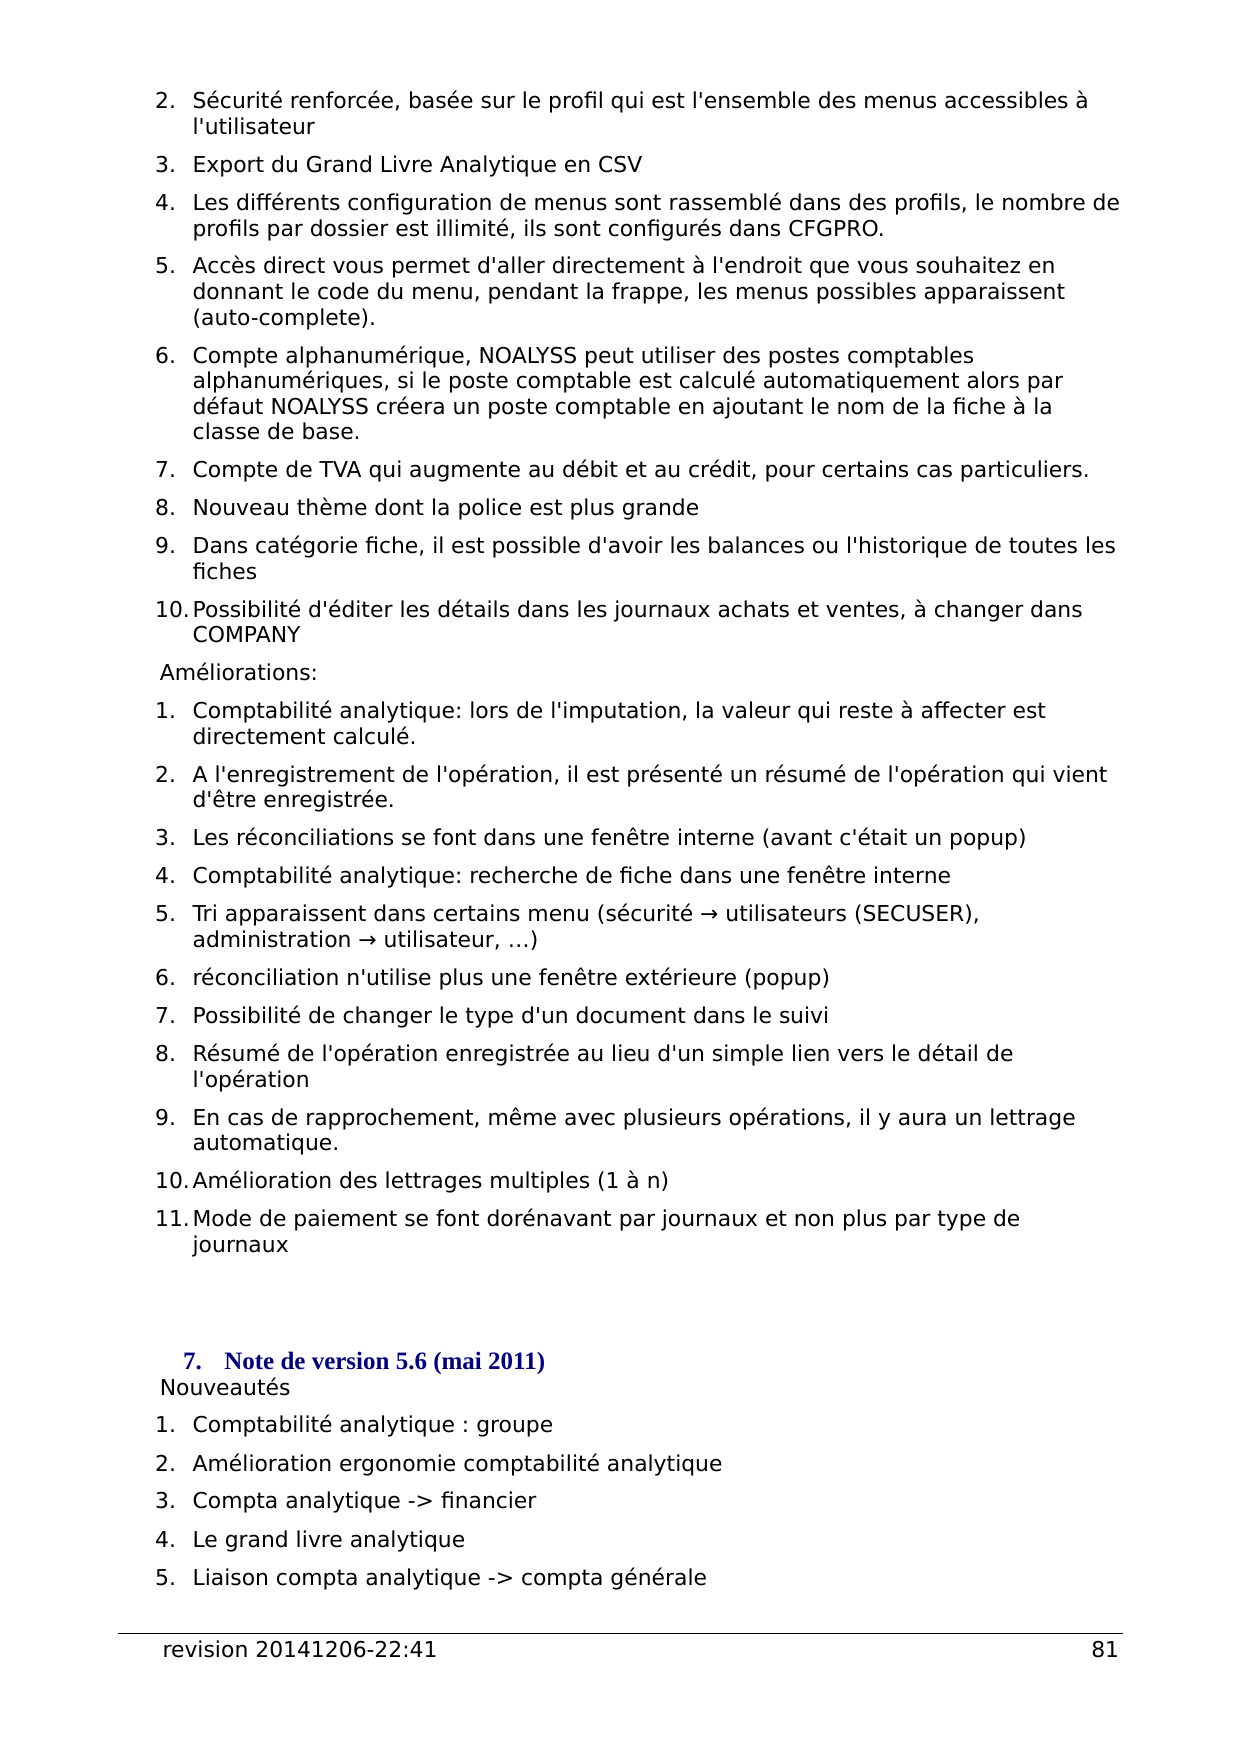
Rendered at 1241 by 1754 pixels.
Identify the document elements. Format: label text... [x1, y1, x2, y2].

text Nouveautés [159, 1374, 1123, 1400]
list Résumé de l'opération enregistrée au lieu d'un simple lien vers le détail de l'opération [155, 1041, 1123, 1092]
list Le grand livre analytique [155, 1527, 1123, 1552]
subtitle Note de version 5.6 (mai 2011) [177, 1346, 1123, 1374]
list Compte de TVA qui augmente au débit et au crédit, pour certains cas particuliers. [155, 457, 1123, 483]
list A l'enregistrement de l'opération, il est présenté un résumé de l'opération qui vient d'être enregistrée. [155, 762, 1123, 813]
list Dans catégorie fiche, il est possible d'avoir les balances ou l'historique de toutes les fiches [155, 533, 1123, 584]
list Accès direct vous permet d'aller directement à l'endroit que vous souhaitez en donnant le code du menu, pendant la frappe, les menus possibles apparaissent (auto-complete). [155, 254, 1123, 330]
list Comptabilité analytique: recherche de fiche dans une fenêtre interne [155, 863, 1123, 889]
list Amélioration ergonomie comptabilité analytique [155, 1451, 1123, 1476]
list Nouveau thème dont la police est plus grande [155, 495, 1123, 521]
list Amélioration des lettrages multiples (1 à n) [155, 1168, 1123, 1194]
list Compte alphanumérique, NOALYSS peut utiliser des postes comptables alphanumériques, si le poste comptable est calculé automatiquement alors par défaut NOALYSS créera un poste comptable en ajoutant le nom de la fiche à la classe de base. [155, 343, 1123, 445]
list Comptabilité analytique : groupe [155, 1413, 1123, 1438]
list Sécurité renforcée, basée sur le profil qui est l'ensemble des menus accessibles à l'utilisateur [155, 88, 1123, 139]
list Compta analytique -> financier [155, 1489, 1123, 1514]
list Possibilité d'éditer les détails dans les journaux achats et ventes, à changer dans COMPANY [155, 597, 1123, 648]
text Améliorations: [159, 660, 1123, 686]
list Liaison compta analytique -> compta générale [155, 1565, 1123, 1590]
list Les différents configuration de menus sont rassemblé dans des profils, le nombre de profils par dossier est illimité, ils sont configurés dans CFGPRO. [155, 190, 1123, 241]
list Mode de paiement se font dorénavant par journaux et non plus par type de journaux [155, 1206, 1123, 1257]
list Comptabilité analytique: lors de l'imputation, la valeur qui reste à affecter est directement calculé. [155, 698, 1123, 749]
list réconciliation n'utilise plus une fenêtre extérieure (popup) [155, 965, 1123, 991]
list Possibilité de changer le type d'un document dans le suivi [155, 1003, 1123, 1029]
list Tri apparaissent dans certains menu (sécurité → utilisateurs (SECUSER), administration → utilisateur, …) [155, 902, 1123, 953]
list Export du Grand Livre Analytique en CSV [155, 152, 1123, 178]
list En cas de rapprochement, même avec plusieurs opérations, il y aura un lettrage automatique. [155, 1105, 1123, 1156]
list Les réconciliations se font dans une fenêtre interne (avant c'était un popup) [155, 826, 1123, 851]
